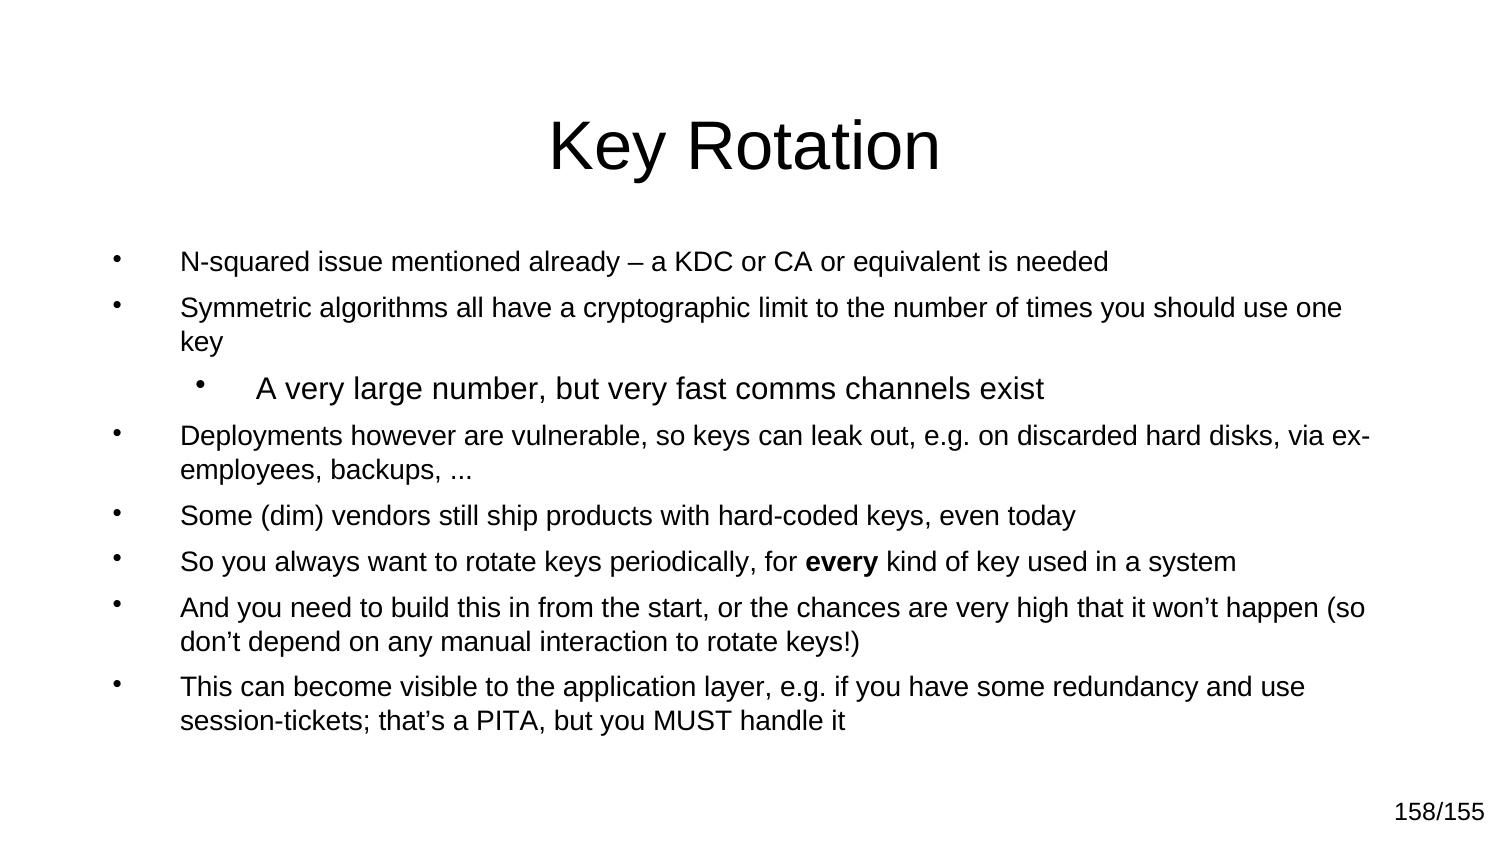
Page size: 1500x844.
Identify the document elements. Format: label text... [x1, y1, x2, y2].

list N-squared issue mentioned already – a KDC or CA or equivalent is needed Symmetric algorithms all have a cryptographic limit to the number of times you should use one key A very large number, but very fast comms channels exist Deployments however are vulnerable, so keys can leak out, e.g. on discarded hard disks, via ex-employees, backups, ... Some (dim) vendors still ship products with hard-coded keys, even today So you always want to rotate keys periodically, for every kind of key used in a system And you need to build this in from the start, or the chances are very high that it won’t happen (so don’t depend on any manual interaction to rotate keys!) This can become visible to the application layer, e.g. if you have some redundancy and use session-tickets; that’s a PITA, but you MUST handle it [112, 243, 1379, 744]
title Key Rotation [112, 74, 1379, 209]
